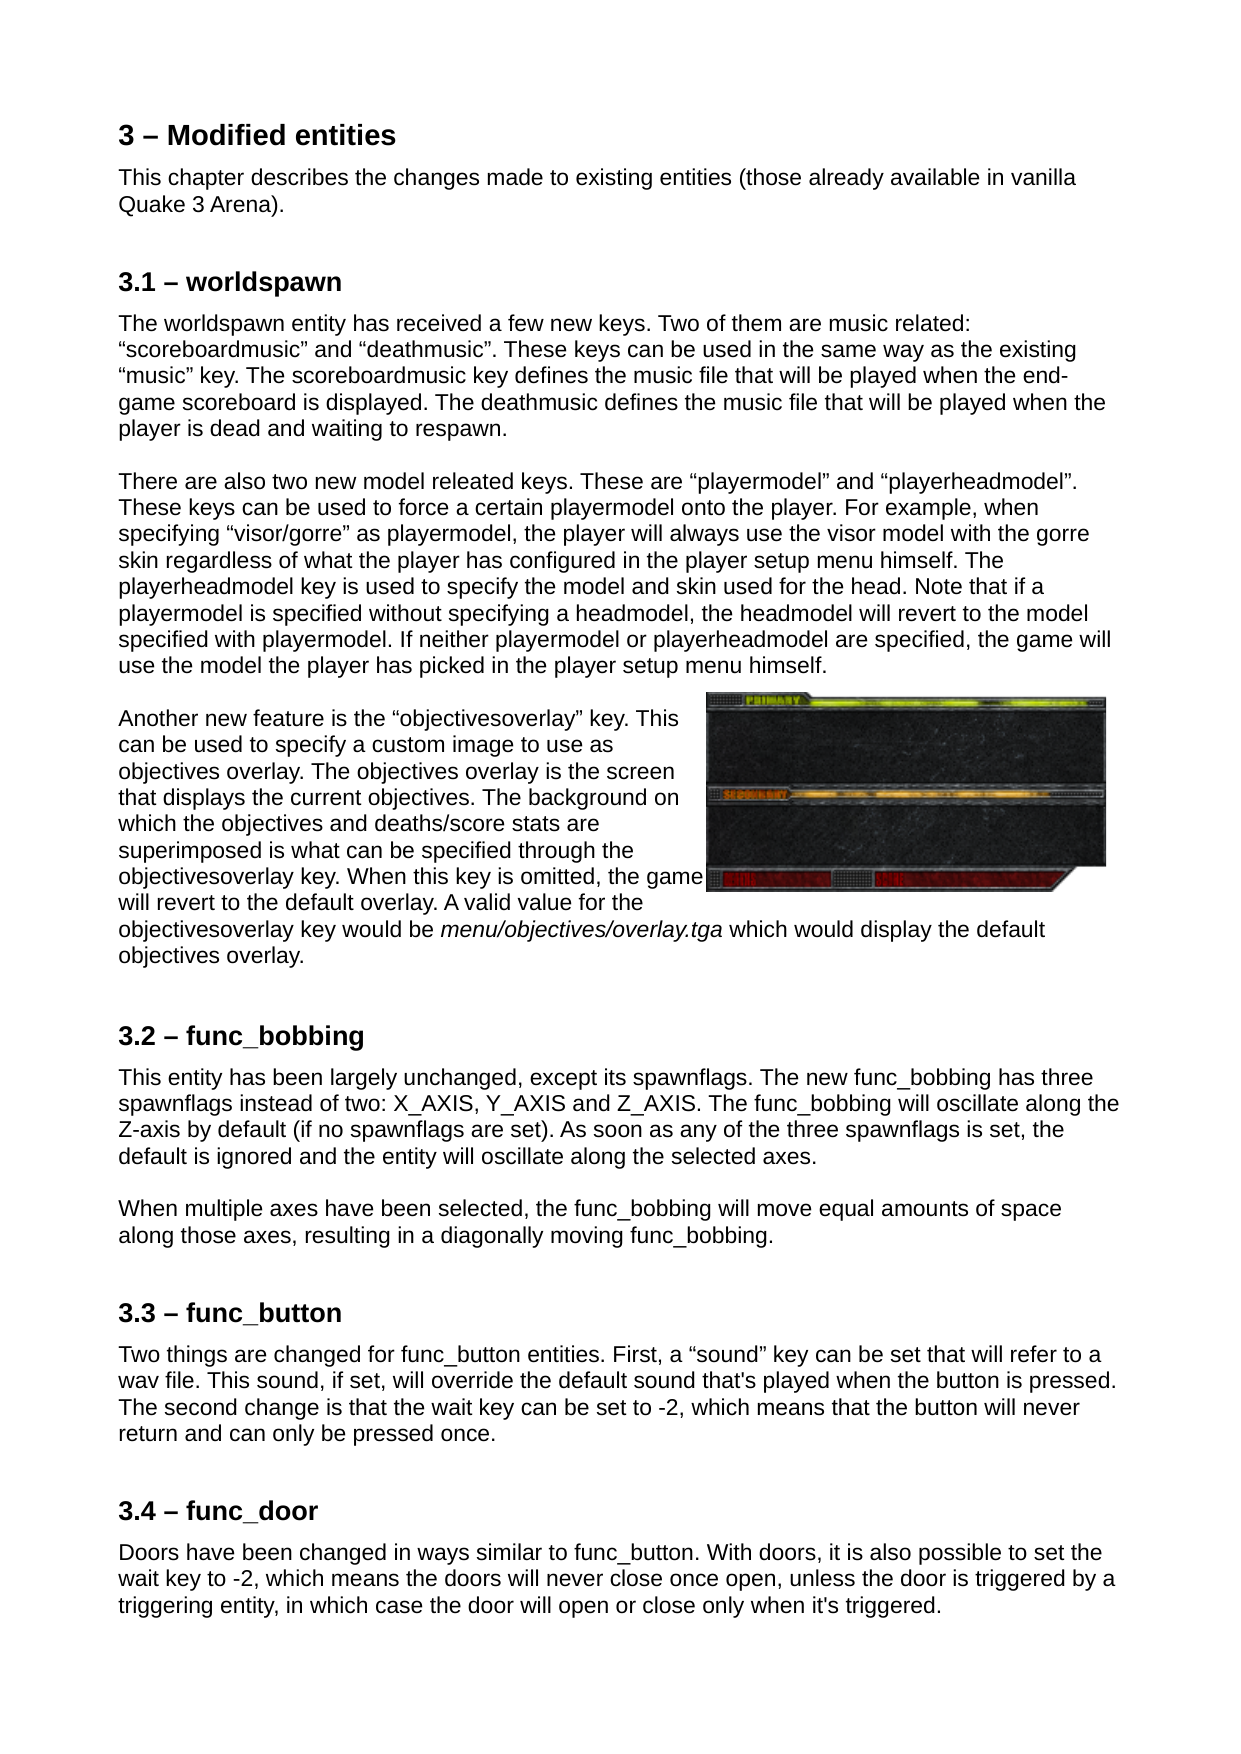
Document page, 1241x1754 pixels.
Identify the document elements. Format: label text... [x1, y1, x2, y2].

text Another new feature is the “objectivesoverlay” key. This can be used to specify a custom image to use as objectives overlay. The objectives overlay is the screen that displays the current objectives. The background on which the objectives and deaths/score stats are superimposed is what can be specified through the objectivesoverlay key. When this key is omitted, the game will revert to the default overlay. A valid value for the objectivesoverlay key would be menu/objectives/overlay.tga which would display the default objectives overlay. [118, 705, 1122, 968]
text This entity has been largely unchanged, except its spawnflags. The new func_bobbing has three spawnflags instead of two: X_AXIS, Y_AXIS and Z_AXIS. The func_bobbing will oscillate along the Z-axis by default (if no spawnflags are set). As soon as any of the three spawnflags is set, the default is ignored and the entity will oscillate along the selected axes. [118, 1063, 1122, 1169]
text There are also two new model releated keys. These are “playermodel” and “playerheadmodel”. These keys can be used to force a certain playermodel onto the player. For example, when specifying “visor/gorre” as playermodel, the player will always use the visor model with the gorre skin regardless of what the player has configured in the player setup menu himself. The playerheadmodel key is used to specify the model and skin used for the head. Note that if a playermodel is specified without specifying a headmodel, the headmodel will revert to the model specified with playermodel. If neither playermodel or playerheadmodel are specified, the game will use the model the player has picked in the player setup menu himself. [118, 468, 1122, 678]
subtitle 3.2 – func_bobbing [118, 1020, 1122, 1051]
picture [706, 692, 1107, 892]
text When multiple axes have been selected, the func_bobbing will move equal amounts of space along those axes, resulting in a diagonally moving func_bobbing. [118, 1195, 1122, 1248]
text This chapter describes the changes made to existing entities (those already available in vanilla Quake 3 Arena). [118, 164, 1122, 217]
subtitle 3.4 – func_door [118, 1495, 1122, 1526]
text The worldspawn entity has received a few new keys. Two of them are music related: “scoreboardmusic” and “deathmusic”. These keys can be used in the same way as the existing “music” key. The scoreboardmusic key defines the music file that will be played when the end-game scoreboard is displayed. The deathmusic defines the music file that will be played when the player is dead and waiting to respawn. [118, 309, 1122, 441]
text The second change is that the wait key can be set to -2, which means that the button will never return and can only be pressed once. [118, 1393, 1122, 1446]
text Two things are changed for func_button entities. First, a “sound” key can be set that will refer to a wav file. This sound, if set, will override the default sound that's played when the button is pressed. [118, 1341, 1122, 1393]
text Doors have been changed in ways similar to func_button. With doors, it is also possible to set the wait key to -2, which means the doors will never close once open, unless the door is triggered by a triggering entity, in which case the door will open or close only when it's triggered. [118, 1539, 1122, 1618]
subtitle 3.3 – func_button [118, 1297, 1122, 1328]
subtitle 3.1 – worldspawn [118, 266, 1122, 297]
subtitle 3 – Modified entities [118, 118, 1122, 152]
